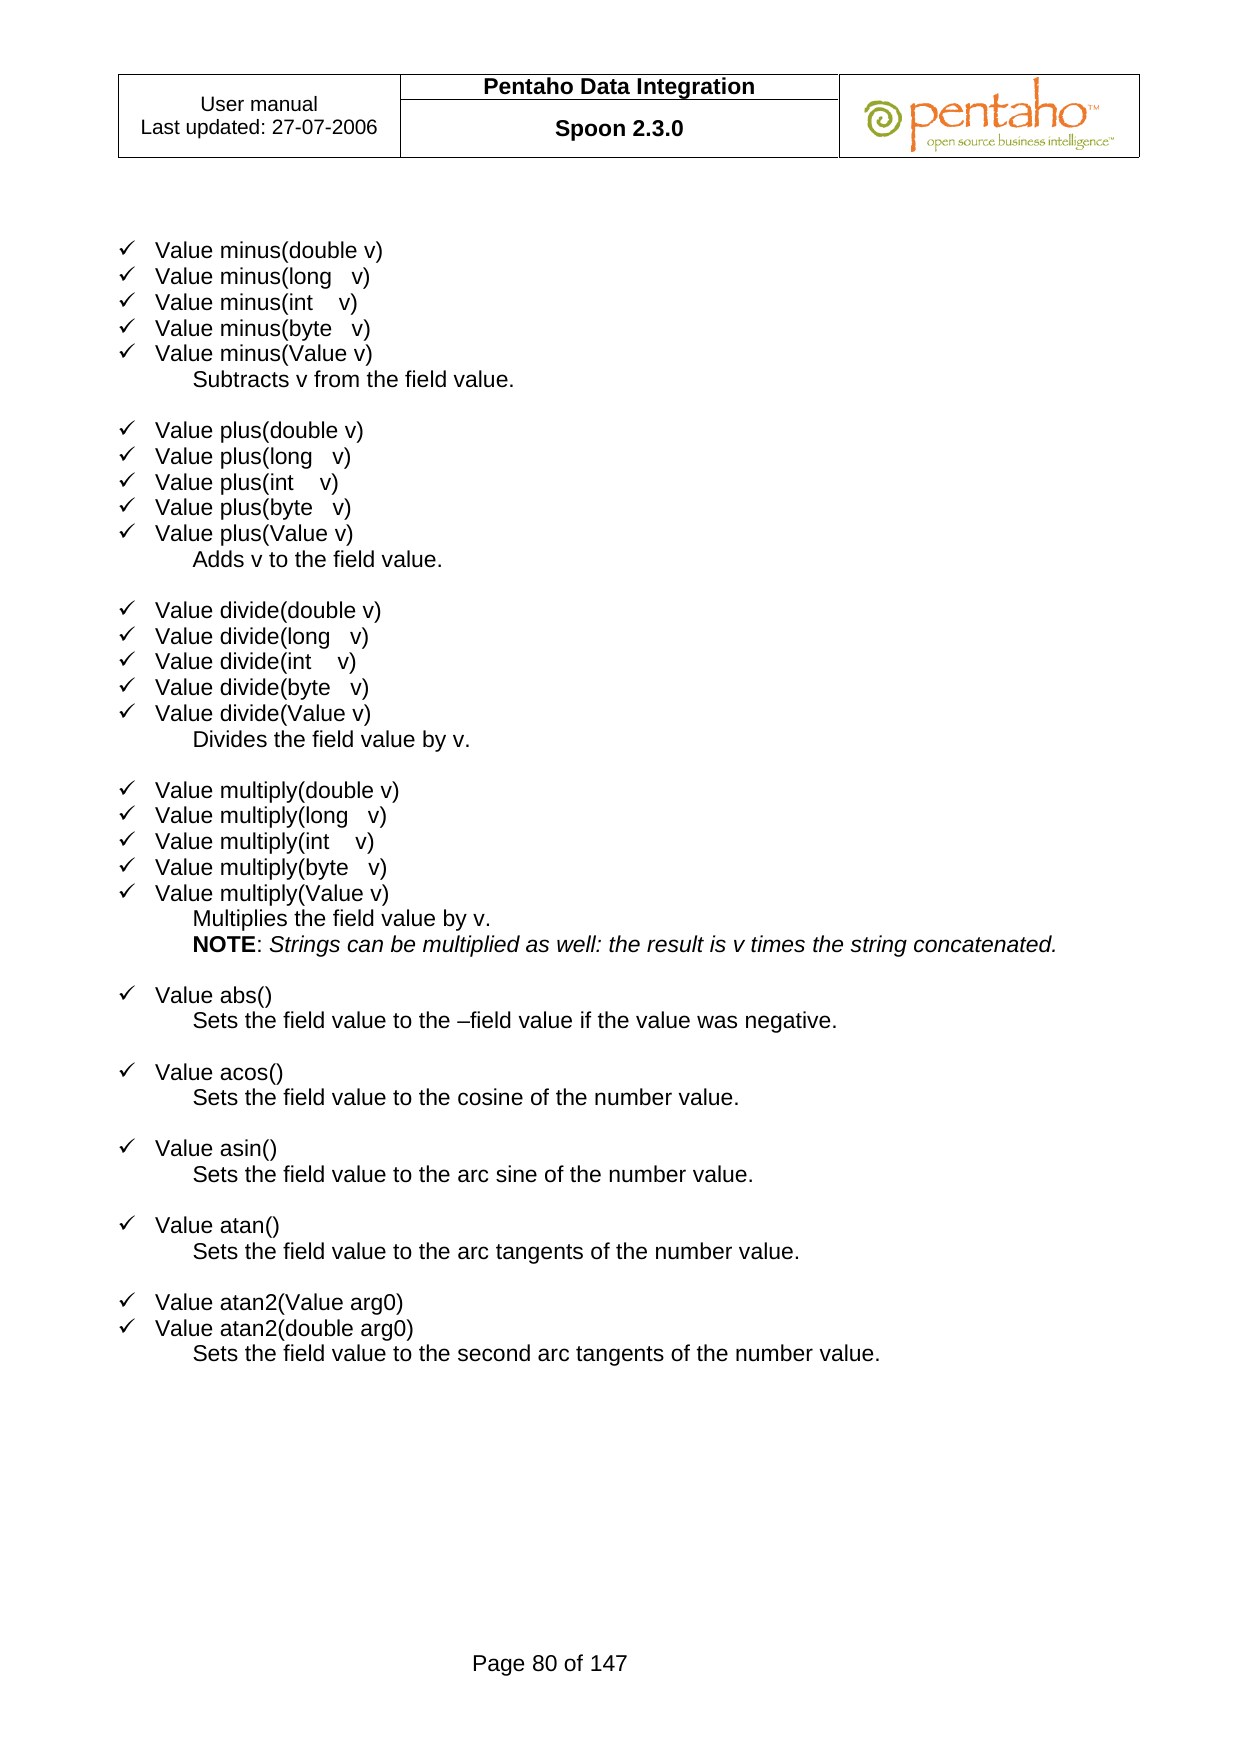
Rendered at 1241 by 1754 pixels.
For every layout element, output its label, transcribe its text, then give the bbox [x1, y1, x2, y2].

text Sets the field value to the arc sine of the number value. [192, 1162, 1137, 1187]
list Value plus(double v) [117, 418, 1137, 444]
list Value multiply(double v) [117, 777, 1137, 803]
list Value asin() [117, 1136, 1137, 1162]
list Value divide(long v) [117, 623, 1137, 649]
list Value abs() [117, 982, 1137, 1008]
list Value divide(double v) [117, 598, 1137, 623]
list Value plus(Value v) [117, 521, 1137, 547]
list Value divide(int v) [117, 649, 1137, 675]
text NOTE: Strings can be multiplied as well: the result is v times the string concatenated. [192, 931, 1137, 957]
list Value acos() [117, 1059, 1137, 1085]
text Sets the field value to the arc tangents of the number value. [192, 1238, 1137, 1264]
list Value plus(int v) [117, 469, 1137, 495]
list Value atan2(double arg0) [117, 1315, 1137, 1341]
list Value multiply(int v) [117, 829, 1137, 854]
list Value atan2(Value arg0) [117, 1289, 1137, 1315]
list Value multiply(long v) [117, 803, 1137, 829]
text Sets the field value to the –field value if the value was negative. [192, 1008, 1137, 1034]
list Value multiply(byte v) [117, 854, 1137, 880]
list Value minus(byte v) [117, 315, 1137, 341]
list Value plus(long v) [117, 444, 1137, 469]
list Value minus(long v) [117, 264, 1137, 290]
text Sets the field value to the second arc tangents of the number value. [192, 1341, 1137, 1367]
list Value minus(double v) [117, 238, 1137, 264]
list Value minus(Value v) [117, 341, 1137, 367]
list Value atan() [117, 1213, 1137, 1238]
list Value multiply(Value v) [117, 880, 1137, 906]
text Divides the field value by v. [192, 726, 1137, 752]
text Sets the field value to the cosine of the number value. [192, 1085, 1137, 1111]
text Adds v to the field value. [192, 547, 1137, 572]
list Value plus(byte v) [117, 495, 1137, 521]
text Subtracts v from the field value. [192, 367, 1137, 392]
list Value divide(byte v) [117, 675, 1137, 701]
list Value minus(int v) [117, 290, 1137, 315]
list Value divide(Value v) [117, 701, 1137, 726]
text Multiplies the field value by v. [192, 906, 1137, 931]
